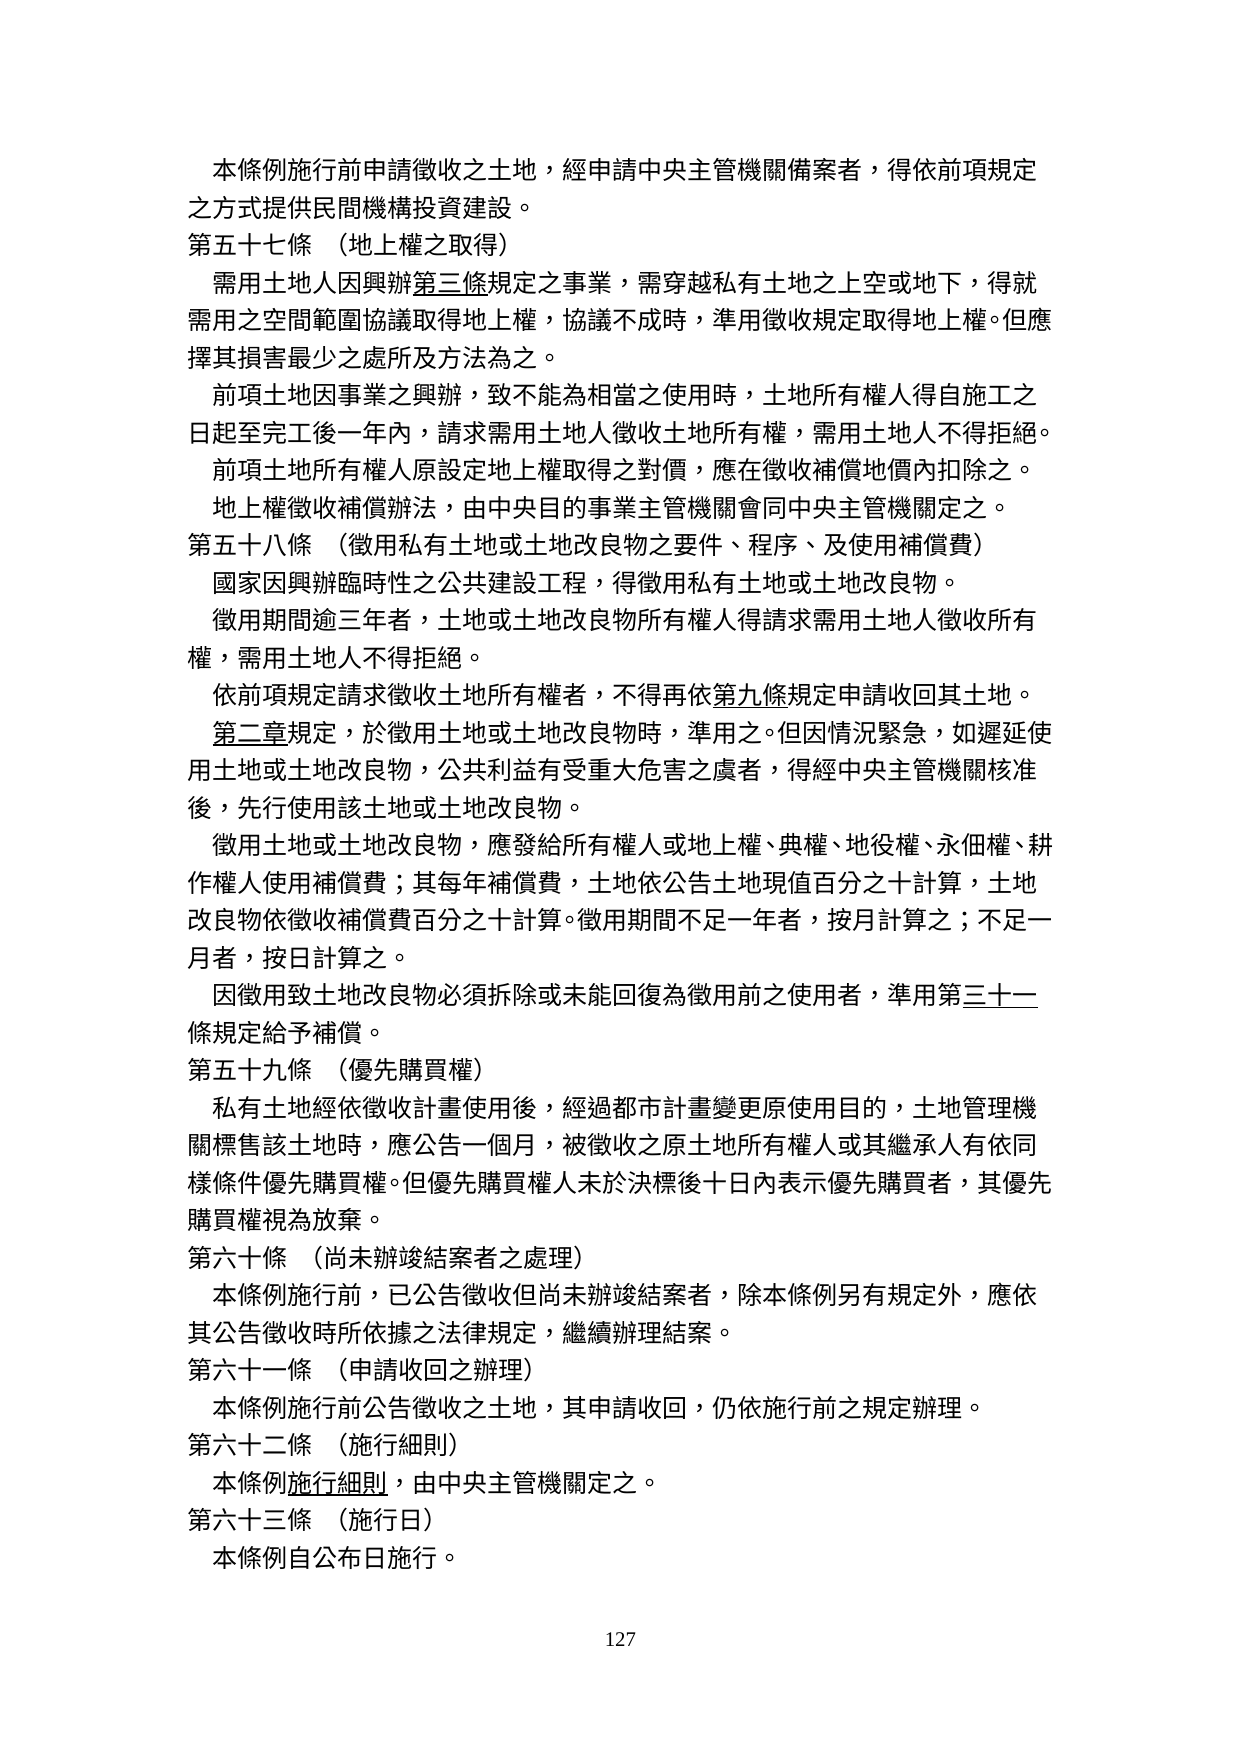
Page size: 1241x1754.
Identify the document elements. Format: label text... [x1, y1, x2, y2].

text 本條例施行前，已公告徵收但尚未辦竣結案者，除本條例另有規定外，應依其公告徵收時所依據之法律規定，繼續辦理結案。 [187, 1275, 1053, 1350]
text 本條例施行前申請徵收之土地，經申請中央主管機關備案者，得依前項規定之方式提供民間機構投資建設。 [187, 150, 1053, 225]
text 第六十條 （尚未辦竣結案者之處理） [187, 1237, 1053, 1275]
text 私有土地經依徵收計畫使用後，經過都市計畫變更原使用目的，土地管理機關標售該土地時，應公告一個月，被徵收之原土地所有權人或其繼承人有依同樣條件優先購買權。但優先購買權人未於決標後十日內表示優先購買者，其優先購買權視為放棄。 [187, 1087, 1053, 1237]
text 本條例施行細則，由中央主管機關定之。 [187, 1462, 1053, 1500]
text 第五十九條 （優先購買權） [187, 1050, 1053, 1087]
text 需用土地人因興辦第三條規定之事業，需穿越私有土地之上空或地下，得就需用之空間範圍協議取得地上權，協議不成時，準用徵收規定取得地上權。但應擇其損害最少之處所及方法為之。 [187, 262, 1053, 375]
text 依前項規定請求徵收土地所有權者，不得再依第九條規定申請收回其土地。 [187, 675, 1053, 712]
text 第六十三條 （施行日） [187, 1500, 1053, 1537]
text 本條例自公布日施行。 [187, 1537, 1053, 1575]
text 第六十二條 （施行細則） [187, 1425, 1053, 1462]
text 前項土地因事業之興辦，致不能為相當之使用時，土地所有權人得自施工之日起至完工後一年內，請求需用土地人徵收土地所有權，需用土地人不得拒絕。 [187, 375, 1053, 450]
text 徵用土地或土地改良物，應發給所有權人或地上權、典權、地役權、永佃權、耕作權人使用補償費；其每年補償費，土地依公告土地現值百分之十計算，土地改良物依徵收補償費百分之十計算。徵用期間不足一年者，按月計算之；不足一月者，按日計算之。 [187, 825, 1053, 975]
text 因徵用致土地改良物必須拆除或未能回復為徵用前之使用者，準用第三十一條規定給予補償。 [187, 975, 1053, 1050]
text 徵用期間逾三年者，土地或土地改良物所有權人得請求需用土地人徵收所有權，需用土地人不得拒絕。 [187, 600, 1053, 675]
text 前項土地所有權人原設定地上權取得之對價，應在徵收補償地價內扣除之。 [187, 450, 1053, 487]
text 本條例施行前公告徵收之土地，其申請收回，仍依施行前之規定辦理。 [187, 1387, 1053, 1425]
text 第六十一條 （申請收回之辦理） [187, 1350, 1053, 1387]
text 第五十七條 （地上權之取得） [187, 225, 1053, 262]
text 第五十八條 （徵用私有土地或土地改良物之要件、程序、及使用補償費） [187, 525, 1053, 562]
text 第二章規定，於徵用土地或土地改良物時，準用之。但因情況緊急，如遲延使用土地或土地改良物，公共利益有受重大危害之虞者，得經中央主管機關核准後，先行使用該土地或土地改良物。 [187, 712, 1053, 825]
text 地上權徵收補償辦法，由中央目的事業主管機關會同中央主管機關定之。 [187, 487, 1053, 525]
text 國家因興辦臨時性之公共建設工程，得徵用私有土地或土地改良物。 [187, 562, 1053, 600]
